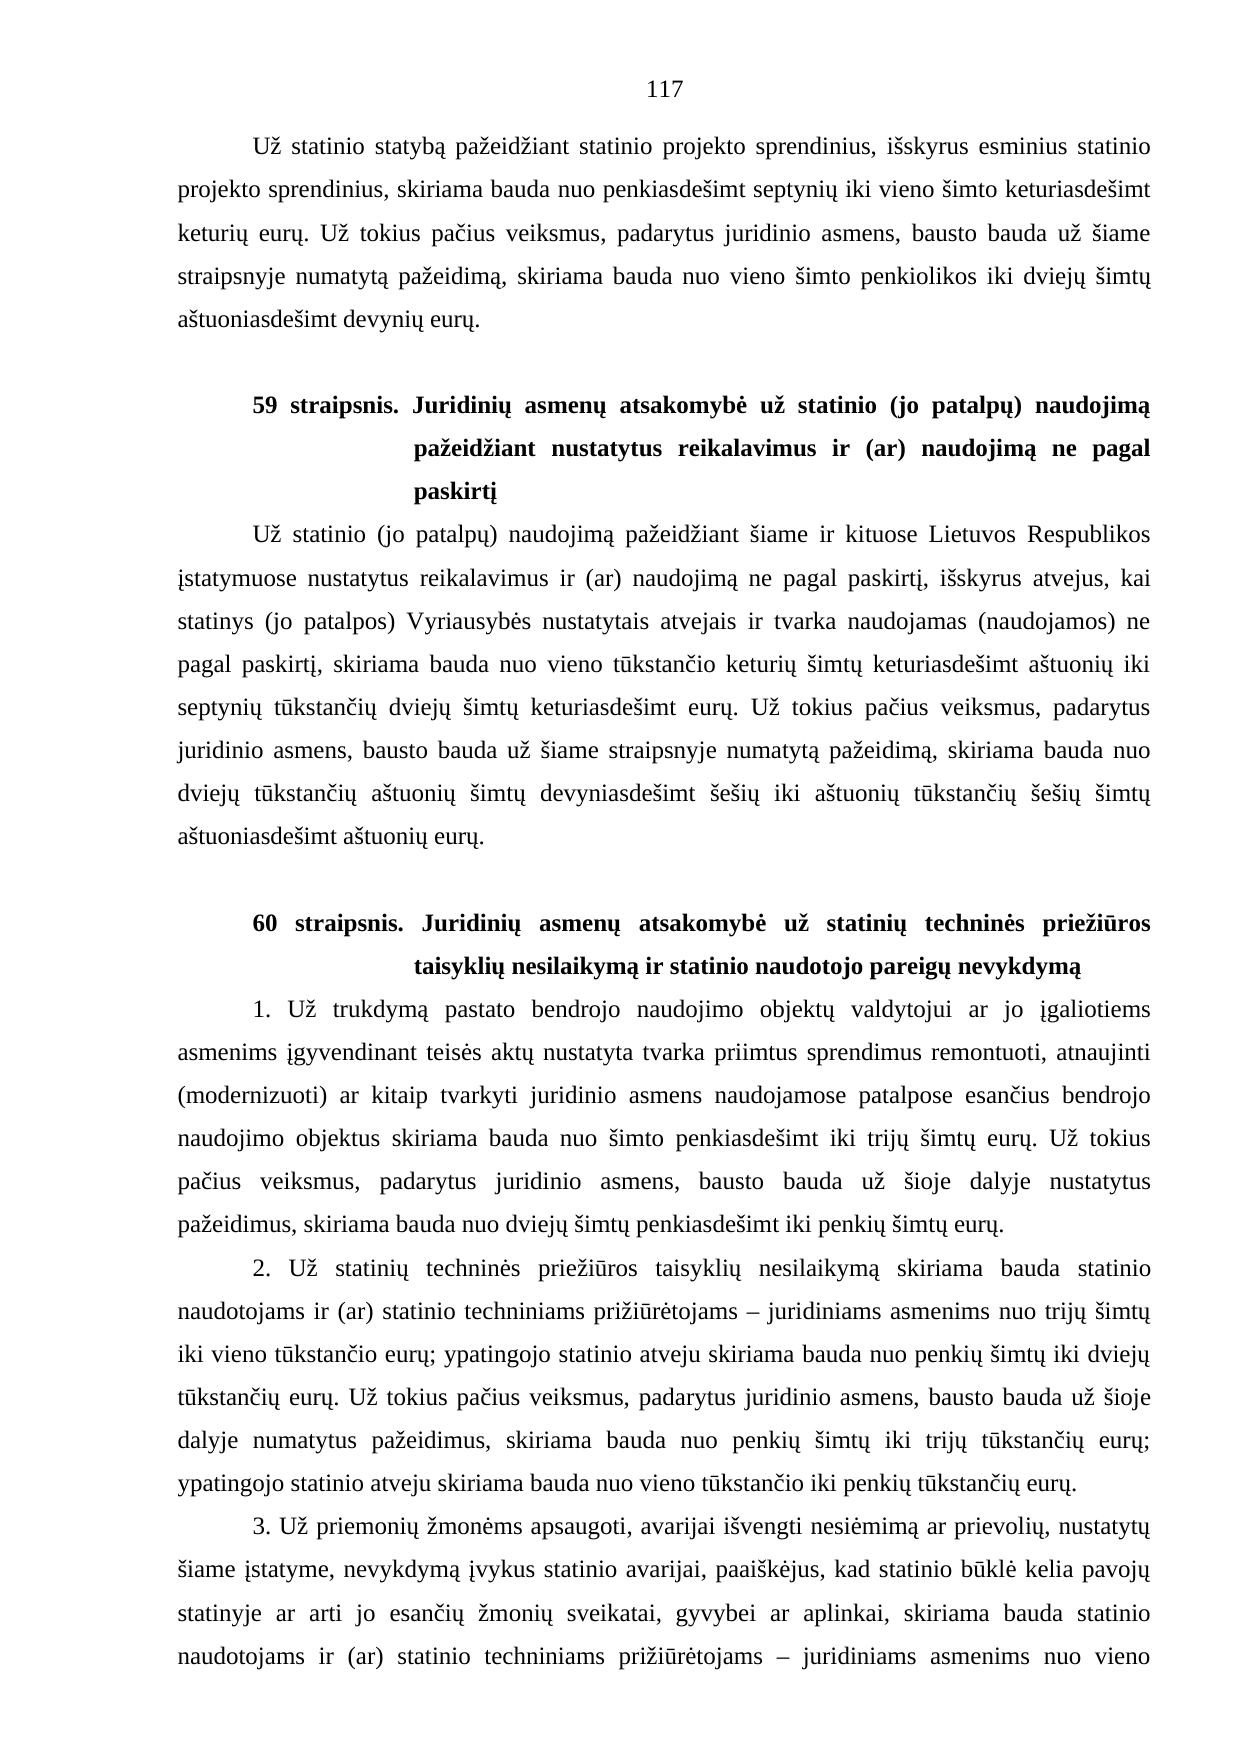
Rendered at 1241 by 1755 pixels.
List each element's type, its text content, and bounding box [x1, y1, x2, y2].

text 59 straipsnis. Juridinių asmenų atsakomybė už statinio (jo patalpų) naudojimą pažeidžiant nustatytus reikalavimus ir (ar) naudojimą ne pagal paskirtį [252, 390, 1152, 505]
text 60 straipsnis. Juridinių asmenų atsakomybė už statinių techninės priežiūros taisyklių nesilaikymą ir statinio naudotojo pareigų nevykdymą [252, 908, 1152, 979]
text 1. Už trukdymą pastato bendrojo naudojimo objektų valdytojui ar jo įgaliotiems asmenims įgyvendinant teisės aktų nustatyta tvarka priimtus sprendimus remontuoti, atnaujinti (modernizuoti) ar kitaip tvarkyti juridinio asmens naudojamose patalpose esančius bendrojo naudojimo objektus skiriama bauda nuo šimto penkiasdešimt iki trijų šimtų eurų. Už tokius pačius veiksmus, padarytus juridinio asmens, bausto bauda už šioje dalyje nustatytus pažeidimus, skiriama bauda nuo dviejų šimtų penkiasdešimt iki penkių šimtų eurų. [177, 994, 1152, 1238]
text 3. Už priemonių žmonėms apsaugoti, avarijai išvengti nesiėmimą ar prievolių, nustatytų šiame įstatyme, nevykdymą įvykus statinio avarijai, paaiškėjus, kad statinio būklė kelia pavojų statinyje ar arti jo esančių žmonių sveikatai, gyvybei ar aplinkai, skiriama bauda statinio naudotojams ir (ar) statinio techniniams prižiūrėtojams – juridiniams asmenims nuo vieno [177, 1511, 1152, 1669]
text Už statinio statybą pažeidžiant statinio projekto sprendinius, išskyrus esminius statinio projekto sprendinius, skiriama bauda nuo penkiasdešimt septynių iki vieno šimto keturiasdešimt keturių eurų. Už tokius pačius veiksmus, padarytus juridinio asmens, bausto bauda už šiame straipsnyje numatytą pažeidimą, skiriama bauda nuo vieno šimto penkiolikos iki dviejų šimtų aštuoniasdešimt devynių eurų. [177, 131, 1152, 333]
text Už statinio (jo patalpų) naudojimą pažeidžiant šiame ir kituose Lietuvos Respublikos įstatymuose nustatytus reikalavimus ir (ar) naudojimą ne pagal paskirtį, išskyrus atvejus, kai statinys (jo patalpos) Vyriausybės nustatytais atvejais ir tvarka naudojamas (naudojamos) ne pagal paskirtį, skiriama bauda nuo vieno tūkstančio keturių šimtų keturiasdešimt aštuonių iki septynių tūkstančių dviejų šimtų keturiasdešimt eurų. Už tokius pačius veiksmus, padarytus juridinio asmens, bausto bauda už šiame straipsnyje numatytą pažeidimą, skiriama bauda nuo dviejų tūkstančių aštuonių šimtų devyniasdešimt šešių iki aštuonių tūkstančių šešių šimtų aštuoniasdešimt aštuonių eurų. [177, 519, 1152, 850]
text 2. Už statinių techninės priežiūros taisyklių nesilaikymą skiriama bauda statinio naudotojams ir (ar) statinio techniniams prižiūrėtojams – juridiniams asmenims nuo trijų šimtų iki vieno tūkstančio eurų; ypatingojo statinio atveju skiriama bauda nuo penkių šimtų iki dviejų tūkstančių eurų. Už tokius pačius veiksmus, padarytus juridinio asmens, bausto bauda už šioje dalyje numatytus pažeidimus, skiriama bauda nuo penkių šimtų iki trijų tūkstančių eurų; ypatingojo statinio atveju skiriama bauda nuo vieno tūkstančio iki penkių tūkstančių eurų. [177, 1253, 1152, 1497]
